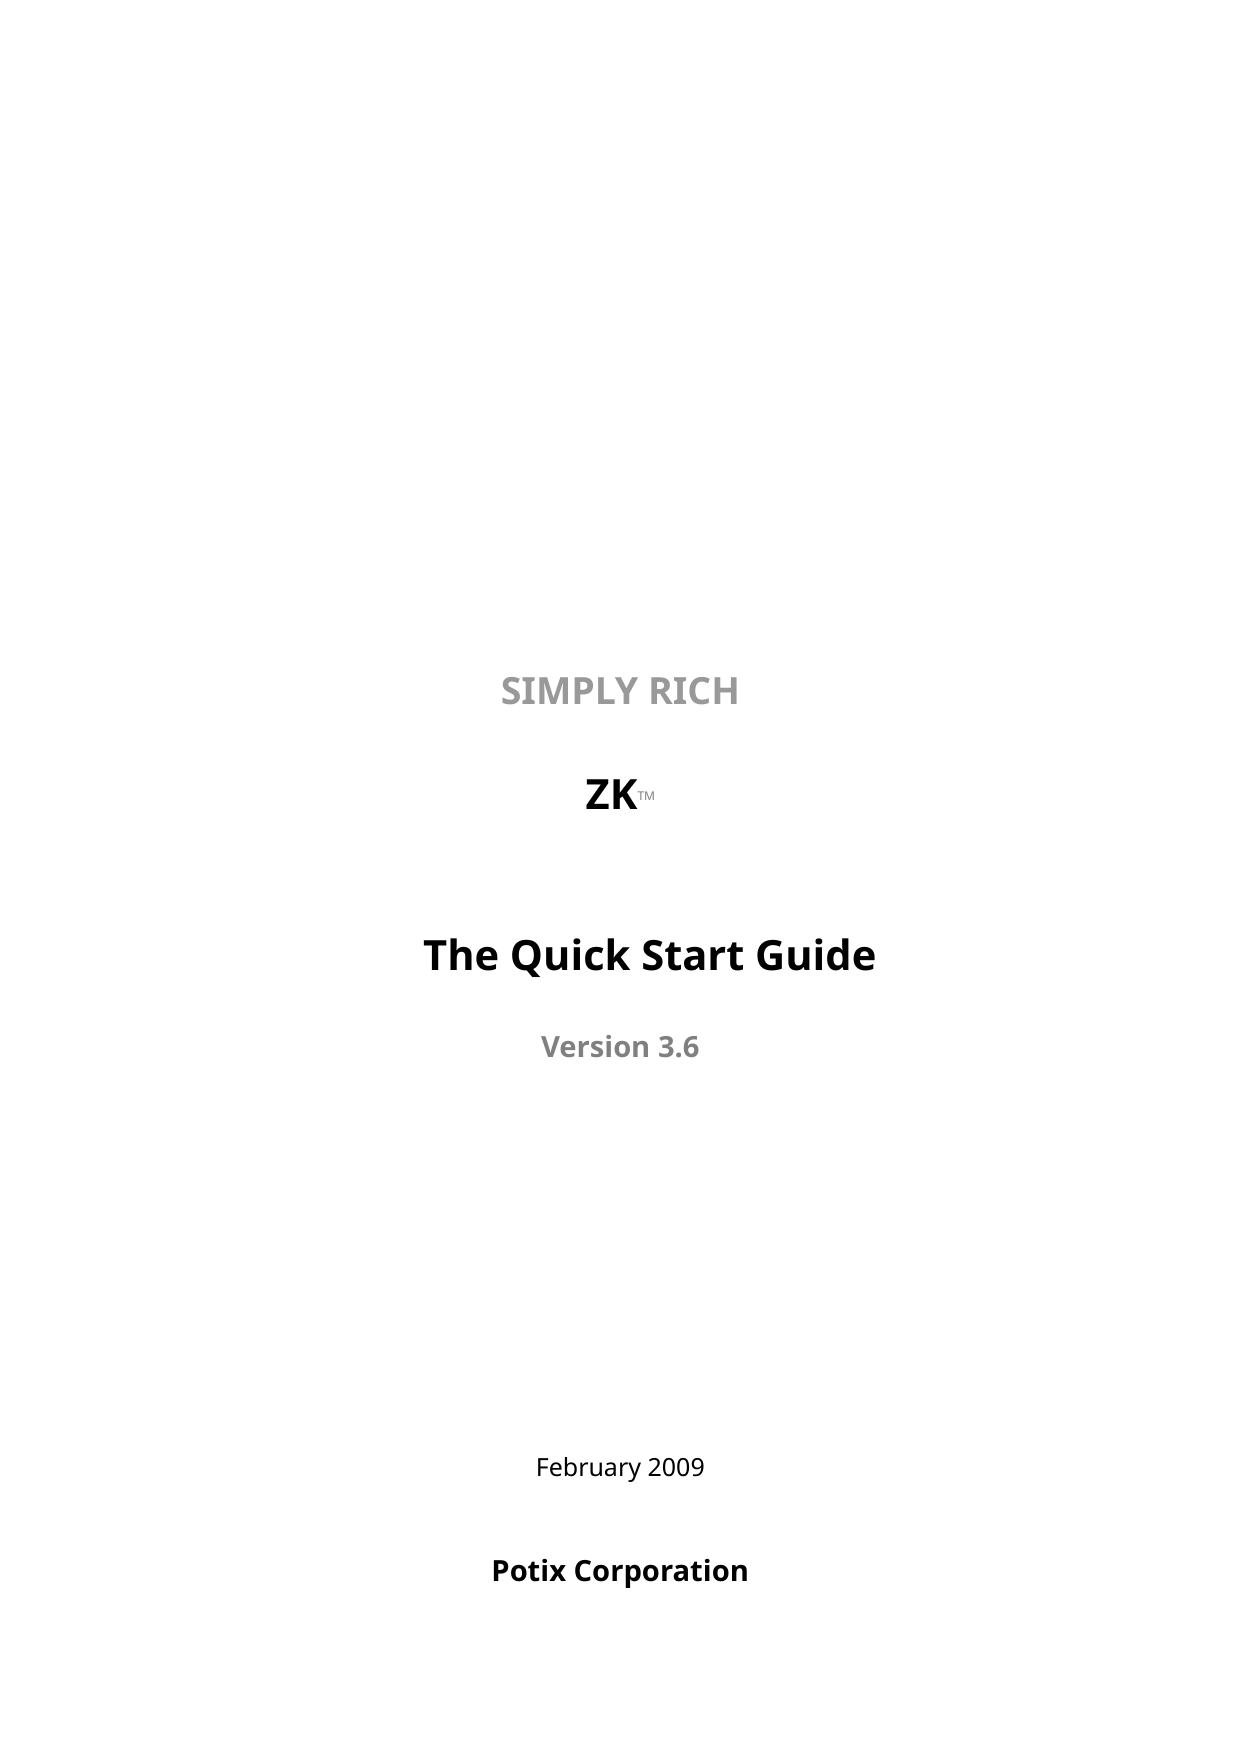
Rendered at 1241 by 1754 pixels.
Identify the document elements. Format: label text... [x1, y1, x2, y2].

title The Quick Start Guide [177, 926, 1122, 983]
text SIMPLY RICH [118, 664, 1122, 715]
text February 2009 [118, 1449, 1122, 1483]
text Potix Corporation [118, 1551, 1122, 1590]
subtitle Version 3.6 [118, 1026, 1122, 1066]
text ZKTM [118, 765, 1122, 822]
